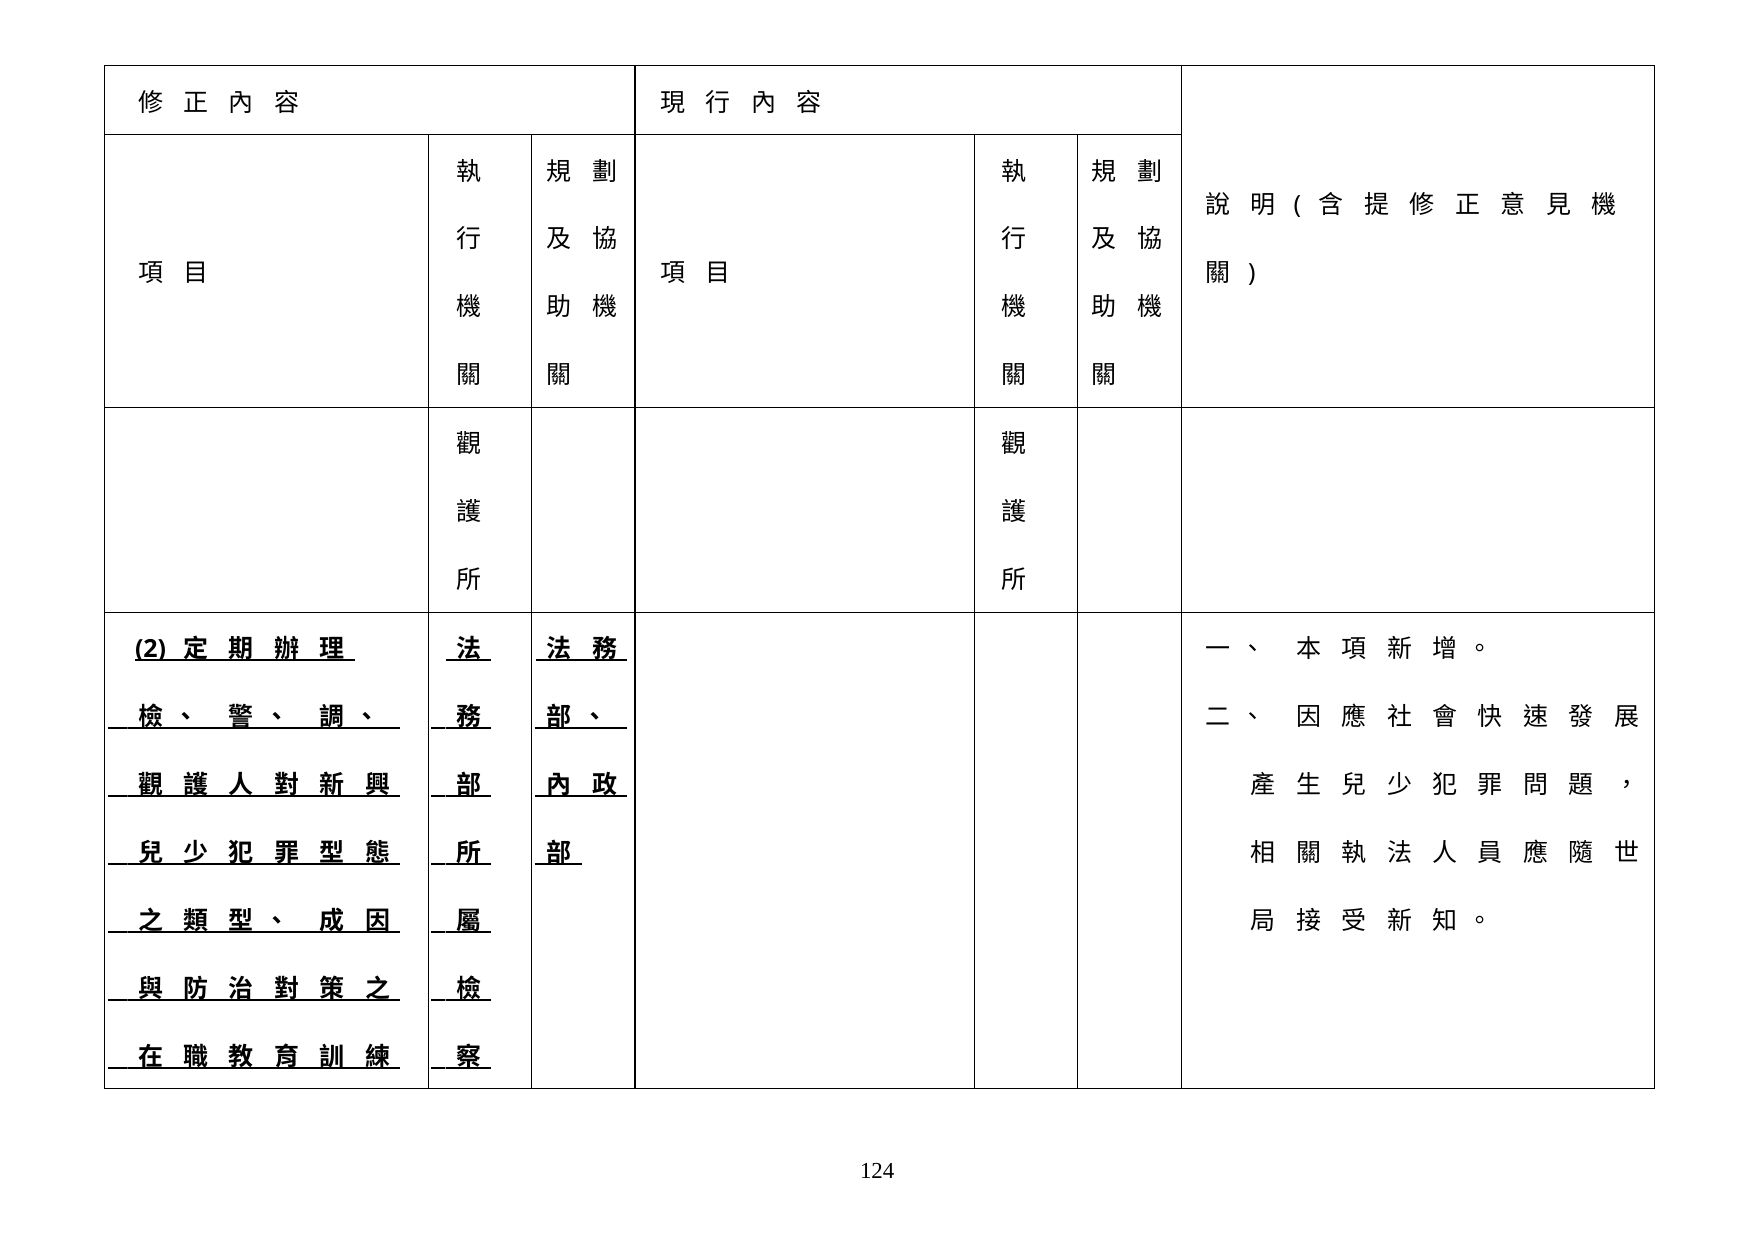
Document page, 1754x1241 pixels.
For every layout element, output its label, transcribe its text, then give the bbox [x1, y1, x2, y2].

table_cell (2)定期辦理檢、警、調、觀護人對新興兒少犯罪型態之類型、成因與防治對策之在職教育訓練 [105, 613, 428, 1088]
table_cell 觀護所 [429, 408, 531, 612]
table_cell 執行機關 [429, 135, 531, 407]
table_cell [532, 408, 634, 612]
table_cell 規劃及協助機關 [532, 135, 634, 407]
table_header 現行內容 [636, 66, 1181, 134]
table_header 修正內容 [105, 66, 634, 134]
table_cell [1182, 408, 1654, 612]
table_cell [975, 613, 1077, 1088]
table_cell [1078, 613, 1181, 1088]
table_cell 法務部、內政部 [532, 613, 634, 1088]
table_cell 一、本項新增。 二、因應社會快速發展產生兒少犯罪問題，相關執法人員應隨世局接受新知。 [1182, 613, 1654, 1088]
table_cell [105, 408, 428, 612]
table_cell [1078, 408, 1181, 612]
table_cell 觀護所 [975, 408, 1077, 612]
table_cell 法務部所屬檢察 [429, 613, 531, 1088]
table_cell 項目 [636, 135, 974, 407]
table_cell 規劃及協助機關 [1078, 135, 1181, 407]
table_cell [636, 408, 974, 612]
table_cell [636, 613, 974, 1088]
table_cell 執行機關 [975, 135, 1077, 407]
table_cell 項目 [105, 135, 428, 407]
table_header 說明(含提修正意見機關) [1182, 66, 1654, 407]
